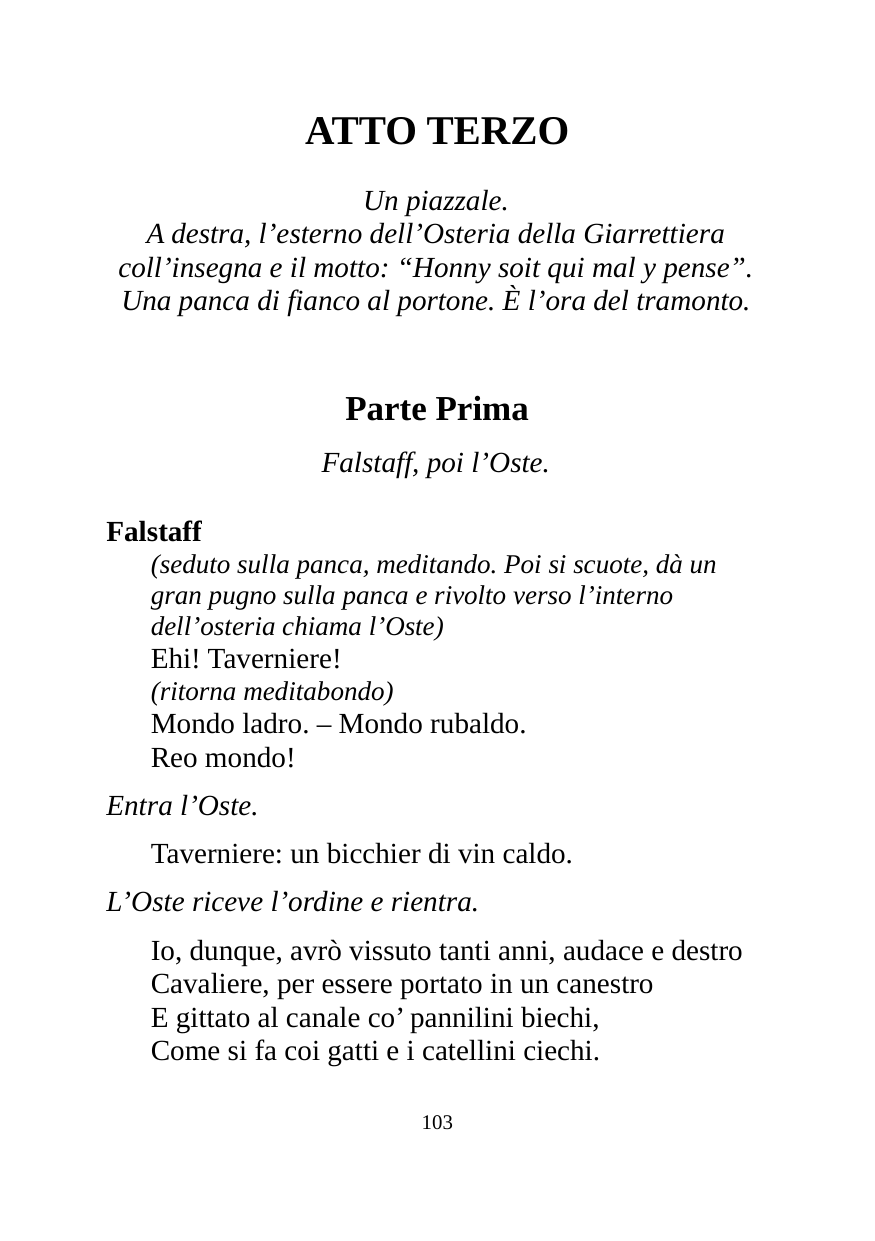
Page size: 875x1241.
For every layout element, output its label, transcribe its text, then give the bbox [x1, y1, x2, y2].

text L’Oste riceve l’ordine e rientra. [106, 884, 768, 918]
subtitle Parte Prima [106, 388, 768, 428]
text Entra l’Oste. [106, 788, 768, 822]
text Un piazzale. A destra, l’esterno dell’Osteria della Giarrettiera coll’insegna e il motto: “Honny soit qui mal y pense”. Una panca di fianco al portone. È l’ora del tramonto. [106, 183, 768, 317]
subtitle ATTO TERZO [106, 106, 768, 153]
text Io, dunque, avrò vissuto tanti anni, audace e destro Cavaliere, per essere portato in un canestro E gittato al canale co’ pannilini biechi, Come si fa coi gatti e i catellini ciechi. [151, 933, 768, 1067]
text Taverniere: un bicchier di vin caldo. [151, 836, 768, 870]
text Falstaff, poi l’Oste. [106, 446, 768, 479]
text (seduto sulla panca, meditando. Poi si scuote, dà un gran pugno sulla panca e rivolto verso l’interno dell’osteria chiama l’Oste) Ehi! Taverniere! (ritorna meditabondo) Mondo ladro. – Mondo rubaldo. Reo mondo! [151, 548, 768, 773]
text Falstaff [106, 514, 768, 548]
